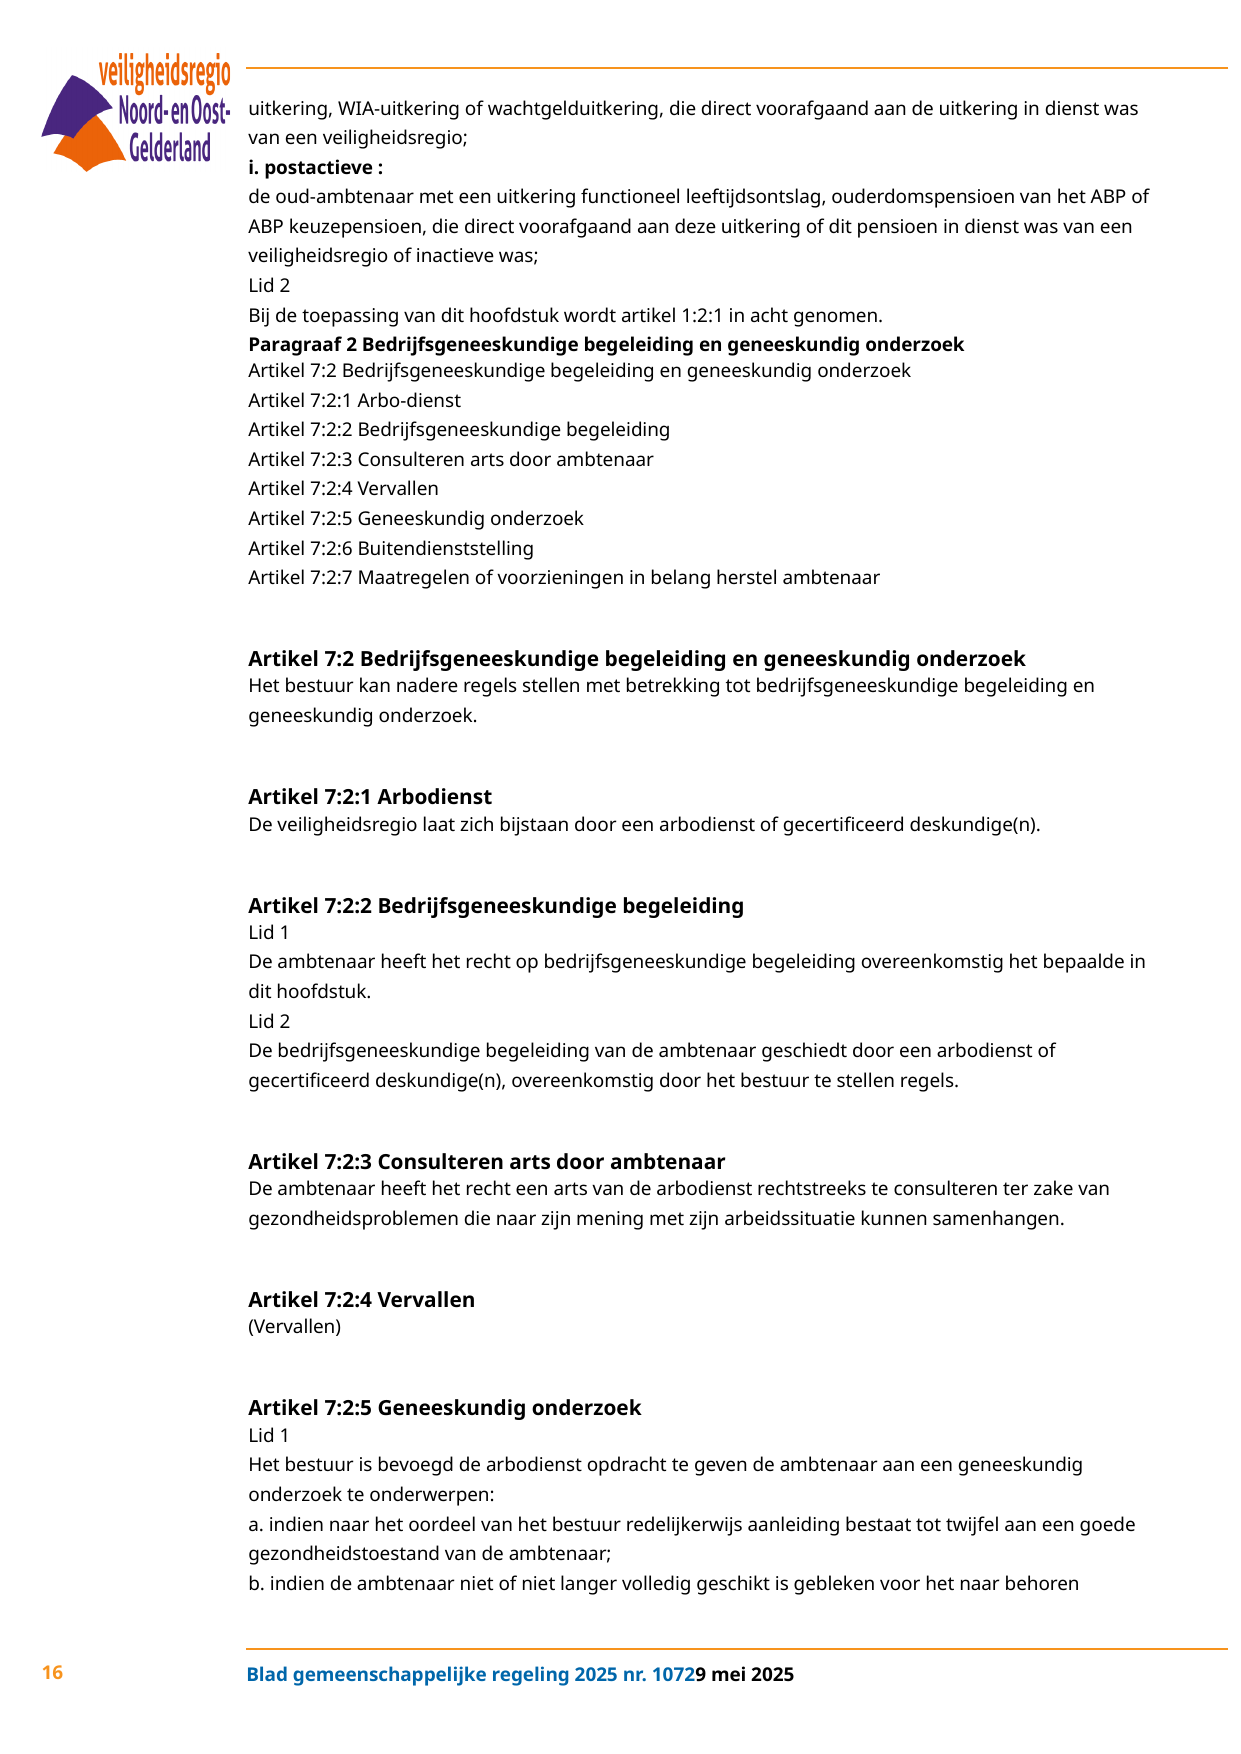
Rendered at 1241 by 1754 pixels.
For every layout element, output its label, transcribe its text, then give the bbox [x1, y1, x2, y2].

picture [41, 47, 231, 172]
text Het bestuur kan nadere regels stellen met betrekking tot bedrijfsgeneeskundige begeleiding en geneeskundig onderzoek. [248, 673, 1152, 728]
text Artikel 7:2:2 Bedrijfsgeneeskundige begeleiding [248, 416, 1152, 442]
text Artikel 7:2:7 Maatregelen of voorzieningen in belang herstel ambtenaar [248, 564, 1152, 590]
text Lid 1 [248, 1422, 1152, 1448]
text b. indien de ambtenaar niet of niet langer volledig geschikt is gebleken voor het naar behoren [248, 1570, 1152, 1596]
text Lid 2 [248, 272, 1152, 298]
text Artikel 7:2:1 Arbo-dienst [248, 387, 1152, 412]
text De ambtenaar heeft het recht op bedrijfsgeneeskundige begeleiding overeenkomstig het bepaalde in dit hoofdstuk. [248, 949, 1152, 1004]
text Bij de toepassing van dit hoofdstuk wordt artikel 1:2:1 in acht genomen. [248, 302, 1152, 328]
text Het bestuur is bevoegd de arbodienst opdracht te geven de ambtenaar aan een geneeskundig onderzoek te onderwerpen: [248, 1452, 1152, 1507]
text Artikel 7:2:5 Geneeskundig onderzoek [248, 505, 1152, 531]
text (Vervallen) [248, 1313, 1152, 1339]
text Lid 2 [248, 1008, 1152, 1034]
text De ambtenaar heeft het recht een arts van de arbodienst rechtstreeks te consulteren ter zake van gezondheidsproblemen die naar zijn mening met zijn arbeidssituatie kunnen samenhangen. [248, 1176, 1152, 1231]
text Artikel 7:2 Bedrijfsgeneeskundige begeleiding en geneeskundig onderzoek [248, 357, 1152, 383]
text Artikel 7:2:3 Consulteren arts door ambtenaar [248, 446, 1152, 472]
text Artikel 7:2:4 Vervallen [248, 476, 1152, 501]
text Artikel 7:2:1 Arbodienst [248, 782, 1152, 811]
text De veiligheidsregio laat zich bijstaan door een arbodienst of gecertificeerd deskundige(n). [248, 811, 1152, 836]
text De bedrijfsgeneeskundige begeleiding van de ambtenaar geschiedt door een arbodienst of gecertificeerd deskundige(n), overeenkomstig door het bestuur te stellen regels. [248, 1037, 1152, 1093]
text de oud-ambtenaar met een uitkering functioneel leeftijdsontslag, ouderdomspensioen van het ABP of ABP keuzepensioen, die direct voorafgaand aan deze uitkering of dit pensioen in dienst was van een veiligheidsregio of inactieve was; [248, 183, 1152, 268]
text Artikel 7:2:4 Vervallen [248, 1285, 1152, 1313]
text Lid 1 [248, 919, 1152, 945]
text Paragraaf 2 Bedrijfsgeneeskundige begeleiding en geneeskundig onderzoek [248, 331, 1152, 357]
text Artikel 7:2:2 Bedrijfsgeneeskundige begeleiding [248, 891, 1152, 919]
text Artikel 7:2:6 Buitendienststelling [248, 535, 1152, 560]
text Artikel 7:2:3 Consulteren arts door ambtenaar [248, 1147, 1152, 1176]
text a. indien naar het oordeel van het bestuur redelijkerwijs aanleiding bestaat tot twijfel aan een goede gezondheidstoestand van de ambtenaar; [248, 1511, 1152, 1566]
text Artikel 7:2 Bedrijfsgeneeskundige begeleiding en geneeskundig onderzoek [248, 644, 1152, 673]
text i. postactieve : [248, 154, 1152, 180]
text Artikel 7:2:5 Geneeskundig onderzoek [248, 1393, 1152, 1422]
text uitkering, WIA-uitkering of wachtgelduitkering, die direct voorafgaand aan de uitkering in dienst was van een veiligheidsregio; [248, 95, 1152, 150]
